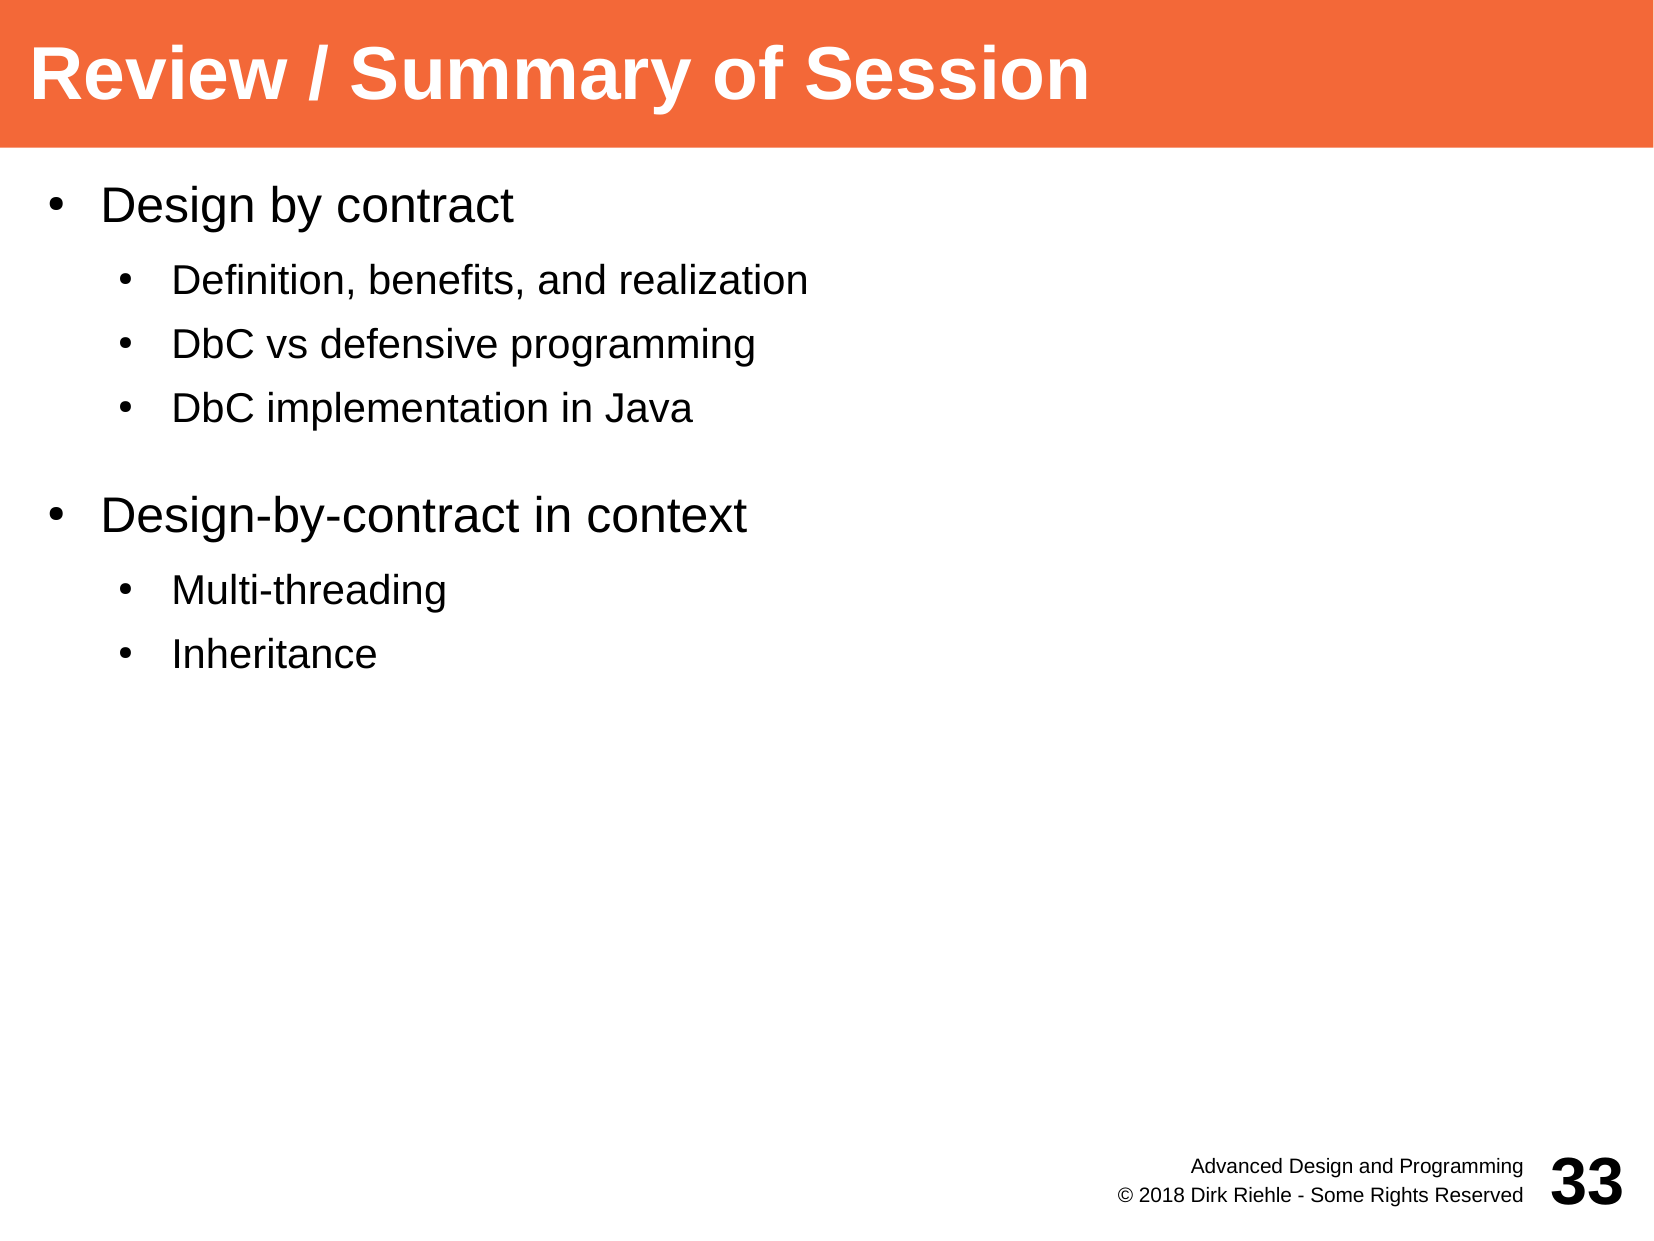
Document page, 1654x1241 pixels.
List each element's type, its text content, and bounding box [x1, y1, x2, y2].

title Review / Summary of Session [0, 0, 1654, 148]
list Design by contract Definition, benefits, and realization DbC vs defensive programming DbC implementation in Java Design-by-contract in context Multi-threading Inheritance [29, 177, 1625, 1063]
